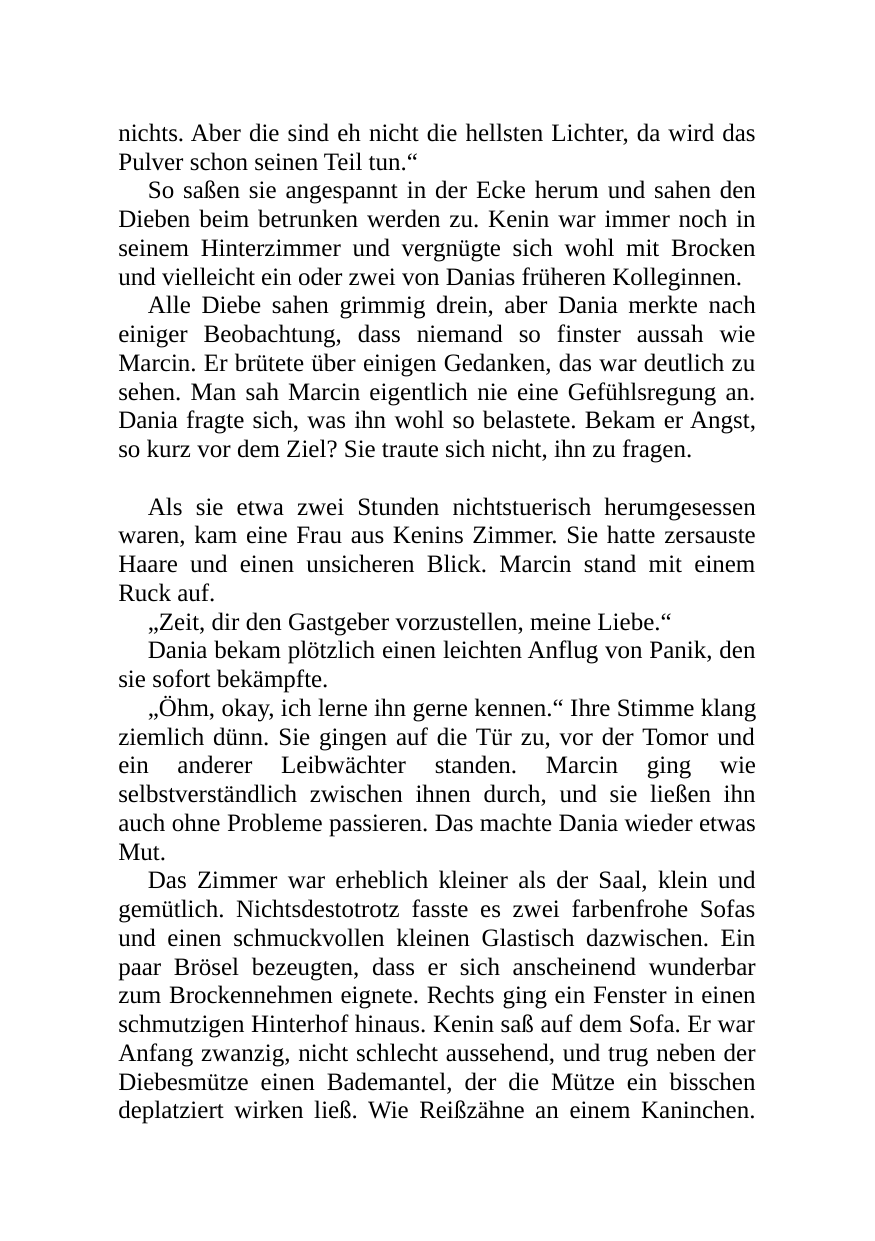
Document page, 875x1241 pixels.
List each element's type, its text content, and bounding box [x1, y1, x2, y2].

text nichts. Aber die sind eh nicht die hellsten Lichter, da wird das Pulver schon seinen Teil tun.“ [118, 118, 756, 176]
text Das Zimmer war erheblich kleiner als der Saal, klein und gemütlich. Nichtsdestotrotz fasste es zwei farbenfrohe Sofas und einen schmuckvollen kleinen Glastisch dazwischen. Ein paar Brösel bezeugten, dass er sich anscheinend wunderbar zum Brockennehmen eignete. Rechts ging ein Fenster in einen schmutzigen Hinterhof hinaus. Kenin saß auf dem Sofa. Er war Anfang zwanzig, nicht schlecht aussehend, und trug neben der Diebesmütze einen Bademantel, der die Mütze ein bisschen deplatziert wirken ließ. Wie Reißzähne an einem Kaninchen. [118, 866, 756, 1124]
text So saßen sie angespannt in der Ecke herum und sahen den Dieben beim betrunken werden zu. Kenin war immer noch in seinem Hinterzimmer und vergnügte sich wohl mit Brocken und vielleicht ein oder zwei von Danias früheren Kolleginnen. [118, 176, 756, 291]
text „Öhm, okay, ich lerne ihn gerne kennen.“ Ihre Stimme klang ziemlich dünn. Sie gingen auf die Tür zu, vor der Tomor und ein anderer Leibwächter standen. Marcin ging wie selbstverständlich zwischen ihnen durch, und sie ließen ihn auch ohne Probleme passieren. Das machte Dania wieder etwas Mut. [118, 693, 756, 866]
text Dania bekam plötzlich einen leichten Anflug von Panik, den sie sofort bekämpfte. [118, 636, 756, 693]
text Alle Diebe sahen grimmig drein, aber Dania merkte nach einiger Beobachtung, dass niemand so finster aussah wie Marcin. Er brütete über einigen Gedanken, das war deutlich zu sehen. Man sah Marcin eigentlich nie eine Gefühlsregung an. Dania fragte sich, was ihn wohl so belastete. Bekam er Angst, so kurz vor dem Ziel? Sie traute sich nicht, ihn zu fragen. [118, 291, 756, 463]
text Als sie etwa zwei Stunden nichtstuerisch herumgesessen waren, kam eine Frau aus Kenins Zimmer. Sie hatte zersauste Haare und einen unsicheren Blick. Marcin stand mit einem Ruck auf. [118, 492, 756, 607]
text „Zeit, dir den Gastgeber vorzustellen, meine Liebe.“ [118, 607, 756, 636]
